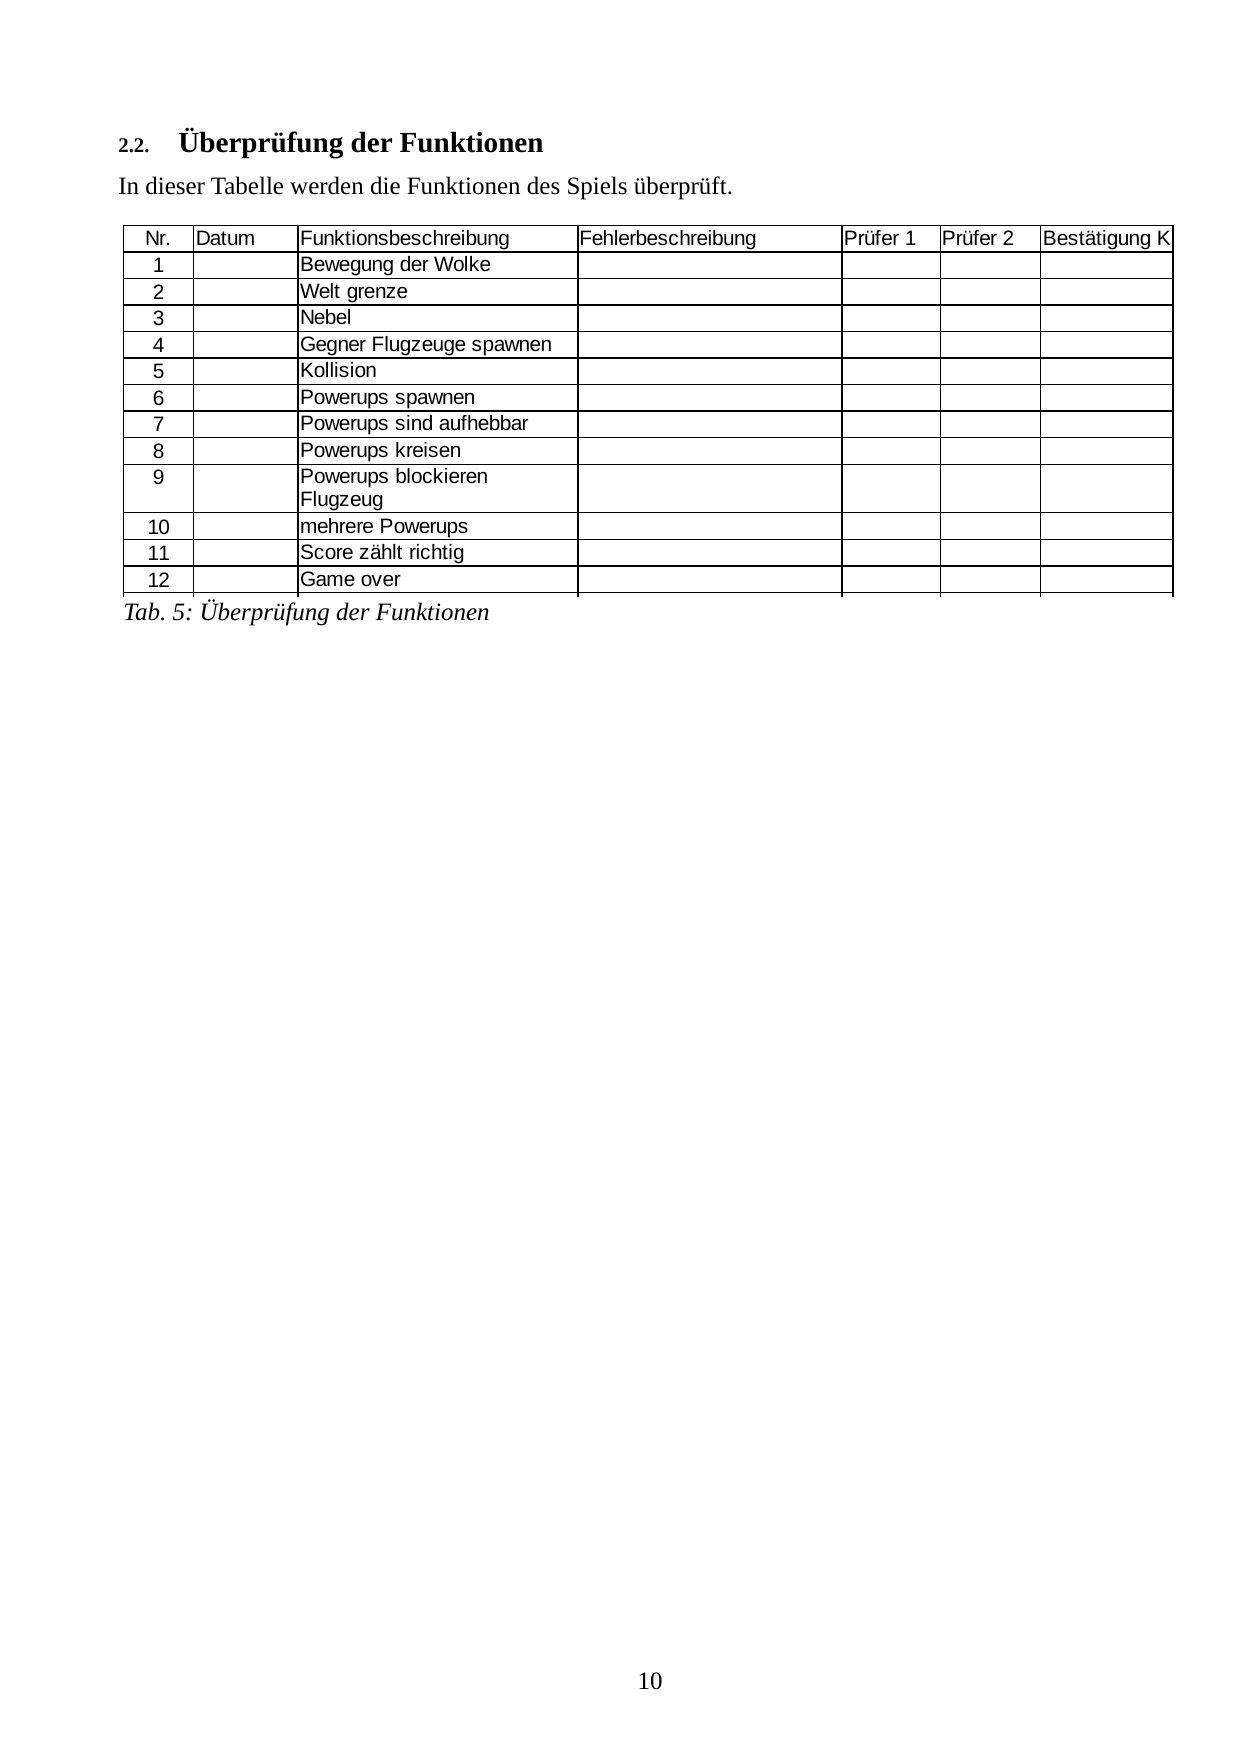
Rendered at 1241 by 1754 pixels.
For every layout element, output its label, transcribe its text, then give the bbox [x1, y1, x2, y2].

text In dieser Tabelle werden die Funktionen des Spiels überprüft. [118, 171, 1181, 200]
subtitle Überprüfung der Funktionen [118, 125, 1181, 159]
text Tab. 5: Überprüfung der Funktionen [123, 225, 1176, 626]
